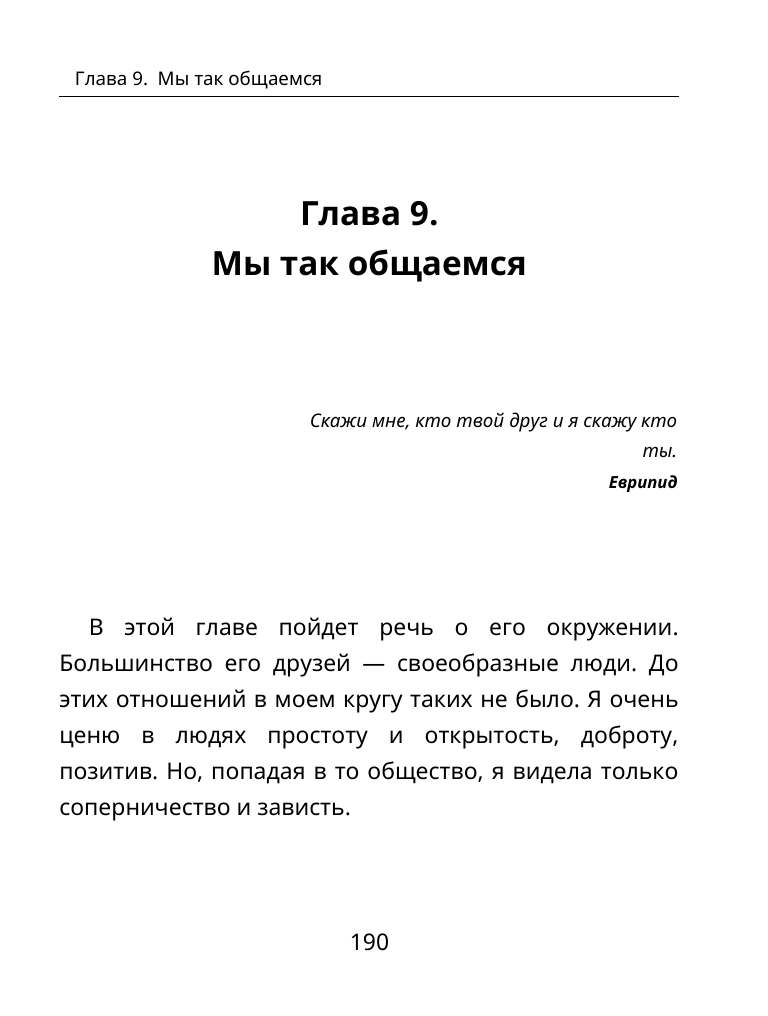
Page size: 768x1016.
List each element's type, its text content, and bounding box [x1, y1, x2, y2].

text Скажи мне, кто твой друг и я скажу кто ты. [295, 403, 679, 463]
text В этой главе пойдет речь о его окружении. Большинство его друзей — своеобразные люди. До этих отношений в моем кругу таких не было. Я очень ценю в людях простоту и открытость, доброту, позитив. Но, попадая в то общество, я видела только соперничество и зависть. [59, 611, 679, 822]
text Еврипид [118, 463, 679, 493]
subtitle Глава 9. Мы так общаемся [59, 185, 679, 285]
